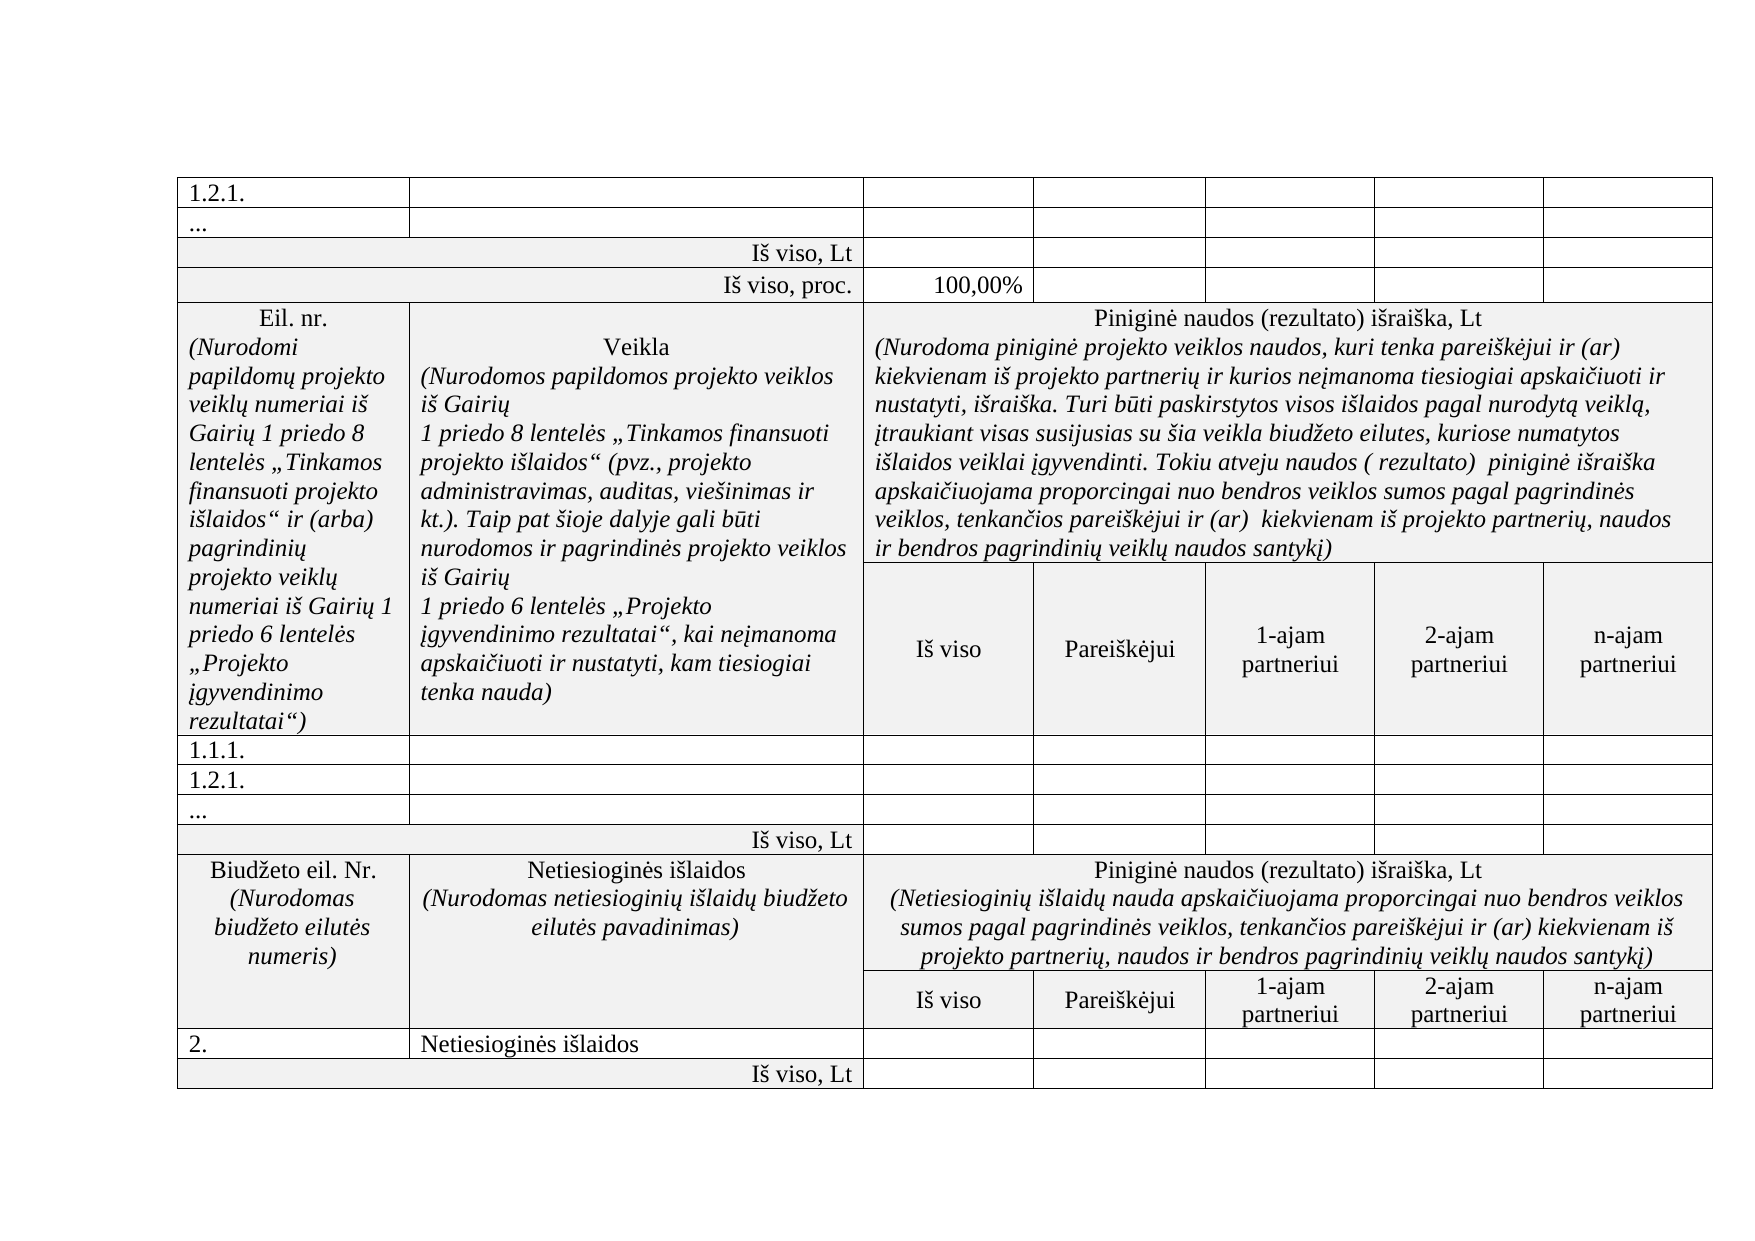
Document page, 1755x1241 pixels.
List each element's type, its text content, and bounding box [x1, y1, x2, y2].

table_cell Iš viso [864, 971, 1033, 1028]
table_cell n-ajam partneriui [1544, 971, 1712, 1028]
table_cell [410, 736, 863, 764]
table_cell [410, 795, 863, 824]
table_cell 1.2.1. [178, 765, 409, 794]
table_cell [1034, 795, 1205, 824]
table_cell 2-ajam partneriui [1375, 971, 1543, 1028]
table_cell [410, 208, 863, 237]
table_cell [1206, 736, 1374, 764]
table_cell [1034, 268, 1205, 302]
table_cell [1206, 208, 1374, 237]
table_cell [1034, 208, 1205, 237]
table_cell Iš viso [864, 563, 1033, 734]
table_cell [1206, 795, 1374, 824]
table_cell [1544, 238, 1712, 267]
table_cell [1034, 825, 1205, 854]
table_cell Pareiškėjui [1034, 971, 1205, 1028]
table_cell Iš viso, Lt [178, 1059, 863, 1088]
table_cell [1206, 1029, 1374, 1058]
table_cell [1375, 736, 1543, 764]
table_cell [1544, 268, 1712, 302]
table_cell Iš viso, Lt [178, 238, 863, 267]
table_cell [864, 1029, 1033, 1058]
table_cell 2. [178, 1029, 409, 1058]
table_cell [1206, 765, 1374, 794]
table_cell [864, 238, 1033, 267]
table_cell [1206, 825, 1374, 854]
table_cell 1-ajam partneriui [1206, 971, 1374, 1028]
table_cell [1034, 765, 1205, 794]
table_cell Netiesioginės išlaidos [410, 1029, 863, 1058]
table_cell [1375, 208, 1543, 237]
table_cell [1544, 795, 1712, 824]
table_cell Piniginė naudos (rezultato) išraiška, Lt (Netiesioginių išlaidų nauda apskaičiuojama proporcingai nuo bendros veiklos sumos pagal pagrindinės veiklos, tenkančios pareiškėjui ir (ar) kiekvienam iš projekto partnerių, naudos ir bendros pagrindinių veiklų naudos santykį) [864, 855, 1712, 970]
table_cell [1375, 178, 1543, 207]
table_cell [1206, 1059, 1374, 1088]
table_cell ... [178, 795, 409, 824]
table_cell [864, 178, 1033, 207]
table_cell [1206, 268, 1374, 302]
table_cell 100,00% [864, 268, 1033, 302]
table_cell [1544, 178, 1712, 207]
table_cell [864, 795, 1033, 824]
table_cell Piniginė naudos (rezultato) išraiška, Lt (Nurodoma piniginė projekto veiklos naudos, kuri tenka pareiškėjui ir (ar) kiekvienam iš projekto partnerių ir kurios neįmanoma tiesiogiai apskaičiuoti ir nustatyti, išraiška. Turi būti paskirstytos visos išlaidos pagal nurodytą veiklą, įtraukiant visas susijusias su šia veikla biudžeto eilutes, kuriose numatytos išlaidos veiklai įgyvendinti. Tokiu atveju naudos ( rezultato) piniginė išraiška apskaičiuojama proporcingai nuo bendros veiklos sumos pagal pagrindinės veiklos, tenkančios pareiškėjui ir (ar) kiekvienam iš projekto partnerių, naudos ir bendros pagrindinių veiklų naudos santykį) [864, 303, 1712, 562]
table_cell [1544, 1029, 1712, 1058]
table_cell [1544, 208, 1712, 237]
table_cell [410, 765, 863, 794]
table_cell 2-ajam partneriui [1375, 563, 1543, 734]
table_cell [864, 765, 1033, 794]
table_cell [1544, 1059, 1712, 1088]
table_cell [1544, 765, 1712, 794]
table_cell ... [178, 208, 409, 237]
table_cell [1375, 765, 1543, 794]
table_cell [410, 178, 863, 207]
table_cell Eil. nr. (Nurodomi papildomų projekto veiklų numeriai iš Gairių 1 priedo 8 lentelės „Tinkamos finansuoti projekto išlaidos“ ir (arba) pagrindinių projekto veiklų numeriai iš Gairių 1 priedo 6 lentelės „Projekto įgyvendinimo rezultatai“) [178, 303, 409, 734]
table_cell 1.1.1. [178, 736, 409, 764]
table_cell Biudžeto eil. Nr. (Nurodomas biudžeto eilutės numeris) [178, 855, 409, 1028]
table_cell Pareiškėjui [1034, 563, 1205, 734]
table_cell [1034, 1059, 1205, 1088]
table_cell Iš viso, proc. [178, 268, 863, 302]
table_cell [1544, 825, 1712, 854]
table_cell 1-ajam partneriui [1206, 563, 1374, 734]
table_cell [864, 208, 1033, 237]
table_cell [864, 1059, 1033, 1088]
table_cell [1206, 238, 1374, 267]
table_cell [1034, 178, 1205, 207]
table_cell [1375, 238, 1543, 267]
table_cell Veikla (Nurodomos papildomos projekto veiklos iš Gairių 1 priedo 8 lentelės „Tinkamos finansuoti projekto išlaidos“ (pvz., projekto administravimas, auditas, viešinimas ir kt.). Taip pat šioje dalyje gali būti nurodomos ir pagrindinės projekto veiklos iš Gairių 1 priedo 6 lentelės „Projekto įgyvendinimo rezultatai“, kai neįmanoma apskaičiuoti ir nustatyti, kam tiesiogiai tenka nauda) [410, 303, 863, 734]
table_cell n-ajam partneriui [1544, 563, 1712, 734]
table_cell Iš viso, Lt [178, 825, 863, 854]
table_cell [1375, 795, 1543, 824]
table_cell [1544, 736, 1712, 764]
table_cell [1375, 1029, 1543, 1058]
table_cell [1206, 178, 1374, 207]
table_cell [1034, 1029, 1205, 1058]
table_cell [1375, 268, 1543, 302]
table_cell [1375, 825, 1543, 854]
table_cell [864, 825, 1033, 854]
table_cell [1375, 1059, 1543, 1088]
table_cell [1034, 238, 1205, 267]
table_cell Netiesioginės išlaidos (Nurodomas netiesioginių išlaidų biudžeto eilutės pavadinimas) [410, 855, 863, 1028]
table_cell [1034, 736, 1205, 764]
table_cell 1.2.1. [178, 178, 409, 207]
table_cell [864, 736, 1033, 764]
